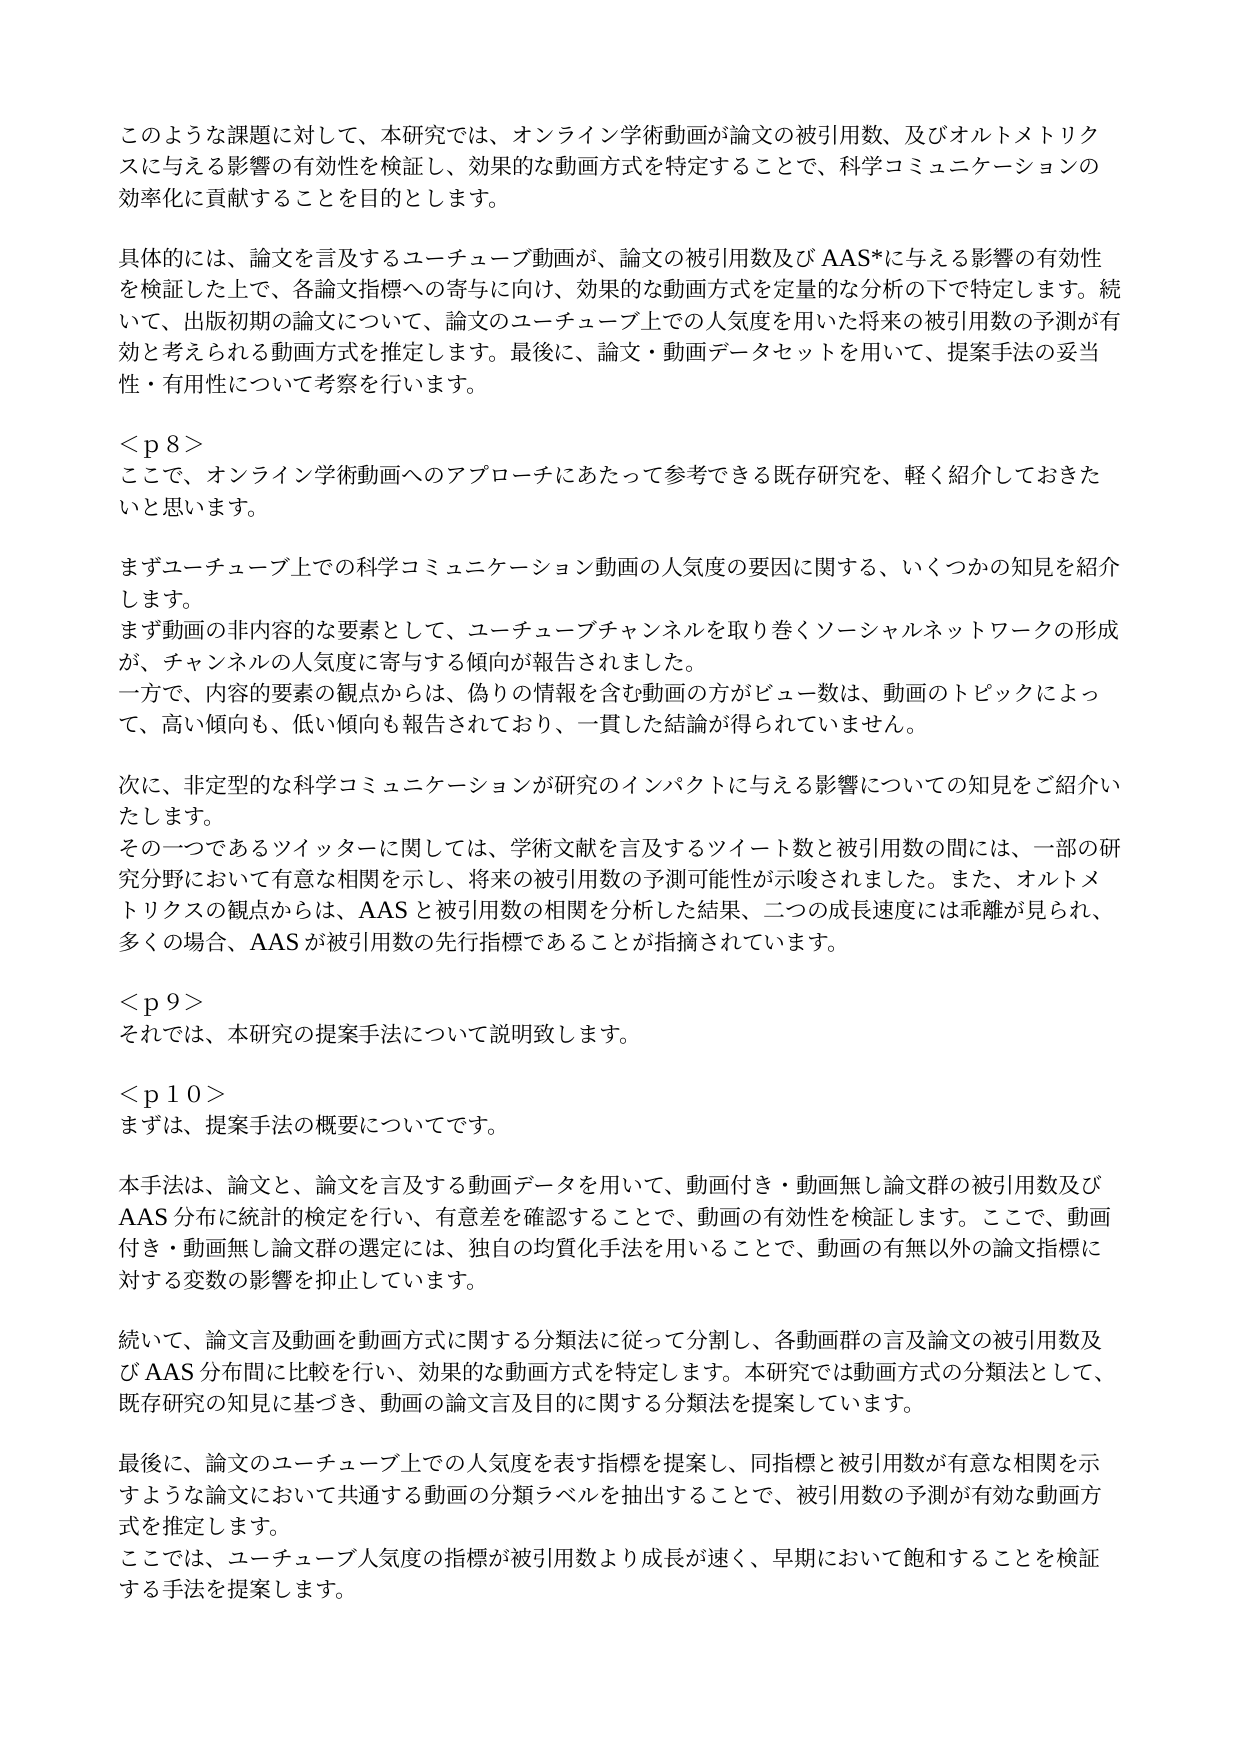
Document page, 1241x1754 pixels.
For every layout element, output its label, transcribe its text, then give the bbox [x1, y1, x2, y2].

text ここでは、ユーチューブ人気度の指標が被引用数より成長が速く、早期において飽和することを検証する手法を提案します。 [118, 1541, 1122, 1604]
text ＜ｐ９＞ [118, 985, 1122, 1017]
text ＜ｐ８＞ [118, 427, 1122, 459]
text それでは、本研究の提案手法について説明致します。 [118, 1017, 1122, 1048]
text 本手法は、論文と、論文を言及する動画データを用いて、動画付き・動画無し論文群の被引用数及びAAS分布に統計的検定を行い、有意差を確認することで、動画の有効性を検証します。ここで、動画付き・動画無し論文群の選定には、独自の均質化手法を用いることで、動画の有無以外の論文指標に対する変数の影響を抑止しています。 [118, 1169, 1122, 1294]
text ＜ｐ１０＞ [118, 1077, 1122, 1108]
text まず動画の非内容的な要素として、ユーチューブチャンネルを取り巻くソーシャルネットワークの形成が、チャンネルの人気度に寄与する傾向が報告されました。 [118, 613, 1122, 676]
text まずは、提案手法の概要についてです。 [118, 1108, 1122, 1140]
text 一方で、内容的要素の観点からは、偽りの情報を含む動画の方がビュー数は、動画のトピックによって、高い傾向も、低い傾向も報告されており、一貫した結論が得られていません。 [118, 676, 1122, 739]
text 次に、非定型的な科学コミュニケーションが研究のインパクトに与える影響についての知見をご紹介いたします。 [118, 768, 1122, 831]
text 具体的には、論文を言及するユーチューブ動画が、論文の被引用数及びAAS*に与える影響の有効性を検証した上で、各論文指標への寄与に向け、効果的な動画方式を定量的な分析の下で特定します。続いて、出版初期の論文について、論文のユーチューブ上での人気度を用いた将来の被引用数の予測が有効と考えられる動画方式を推定します。最後に、論文・動画データセットを用いて、提案手法の妥当性・有用性について考察を行います。 [118, 241, 1122, 398]
text まずユーチューブ上での科学コミュニケーション動画の人気度の要因に関する、いくつかの知見を紹介します。 [118, 550, 1122, 613]
text 続いて、論文言及動画を動画方式に関する分類法に従って分割し、各動画群の言及論文の被引用数及びAAS分布間に比較を行い、効果的な動画方式を特定します。本研究では動画方式の分類法として、既存研究の知見に基づき、動画の論文言及目的に関する分類法を提案しています。 [118, 1323, 1122, 1418]
text 最後に、論文のユーチューブ上での人気度を表す指標を提案し、同指標と被引用数が有意な相関を示すような論文において共通する動画の分類ラベルを抽出することで、被引用数の予測が有効な動画方式を推定します。 [118, 1446, 1122, 1541]
text ここで、オンライン学術動画へのアプローチにあたって参考できる既存研究を、軽く紹介しておきたいと思います。 [118, 459, 1122, 522]
text このような課題に対して、本研究では、オンライン学術動画が論文の被引用数、及びオルトメトリクスに与える影響の有効性を検証し、効果的な動画方式を特定することで、科学コミュニケーションの効率化に貢献することを目的とします。 [118, 118, 1122, 212]
text その一つであるツイッターに関しては、学術文献を言及するツイート数と被引用数の間には、一部の研究分野において有意な相関を示し、将来の被引用数の予測可能性が示唆されました。また、オルトメトリクスの観点からは、AASと被引用数の相関を分析した結果、二つの成長速度には乖離が見られ、多くの場合、AASが被引用数の先行指標であることが指摘されています。 [118, 831, 1122, 957]
